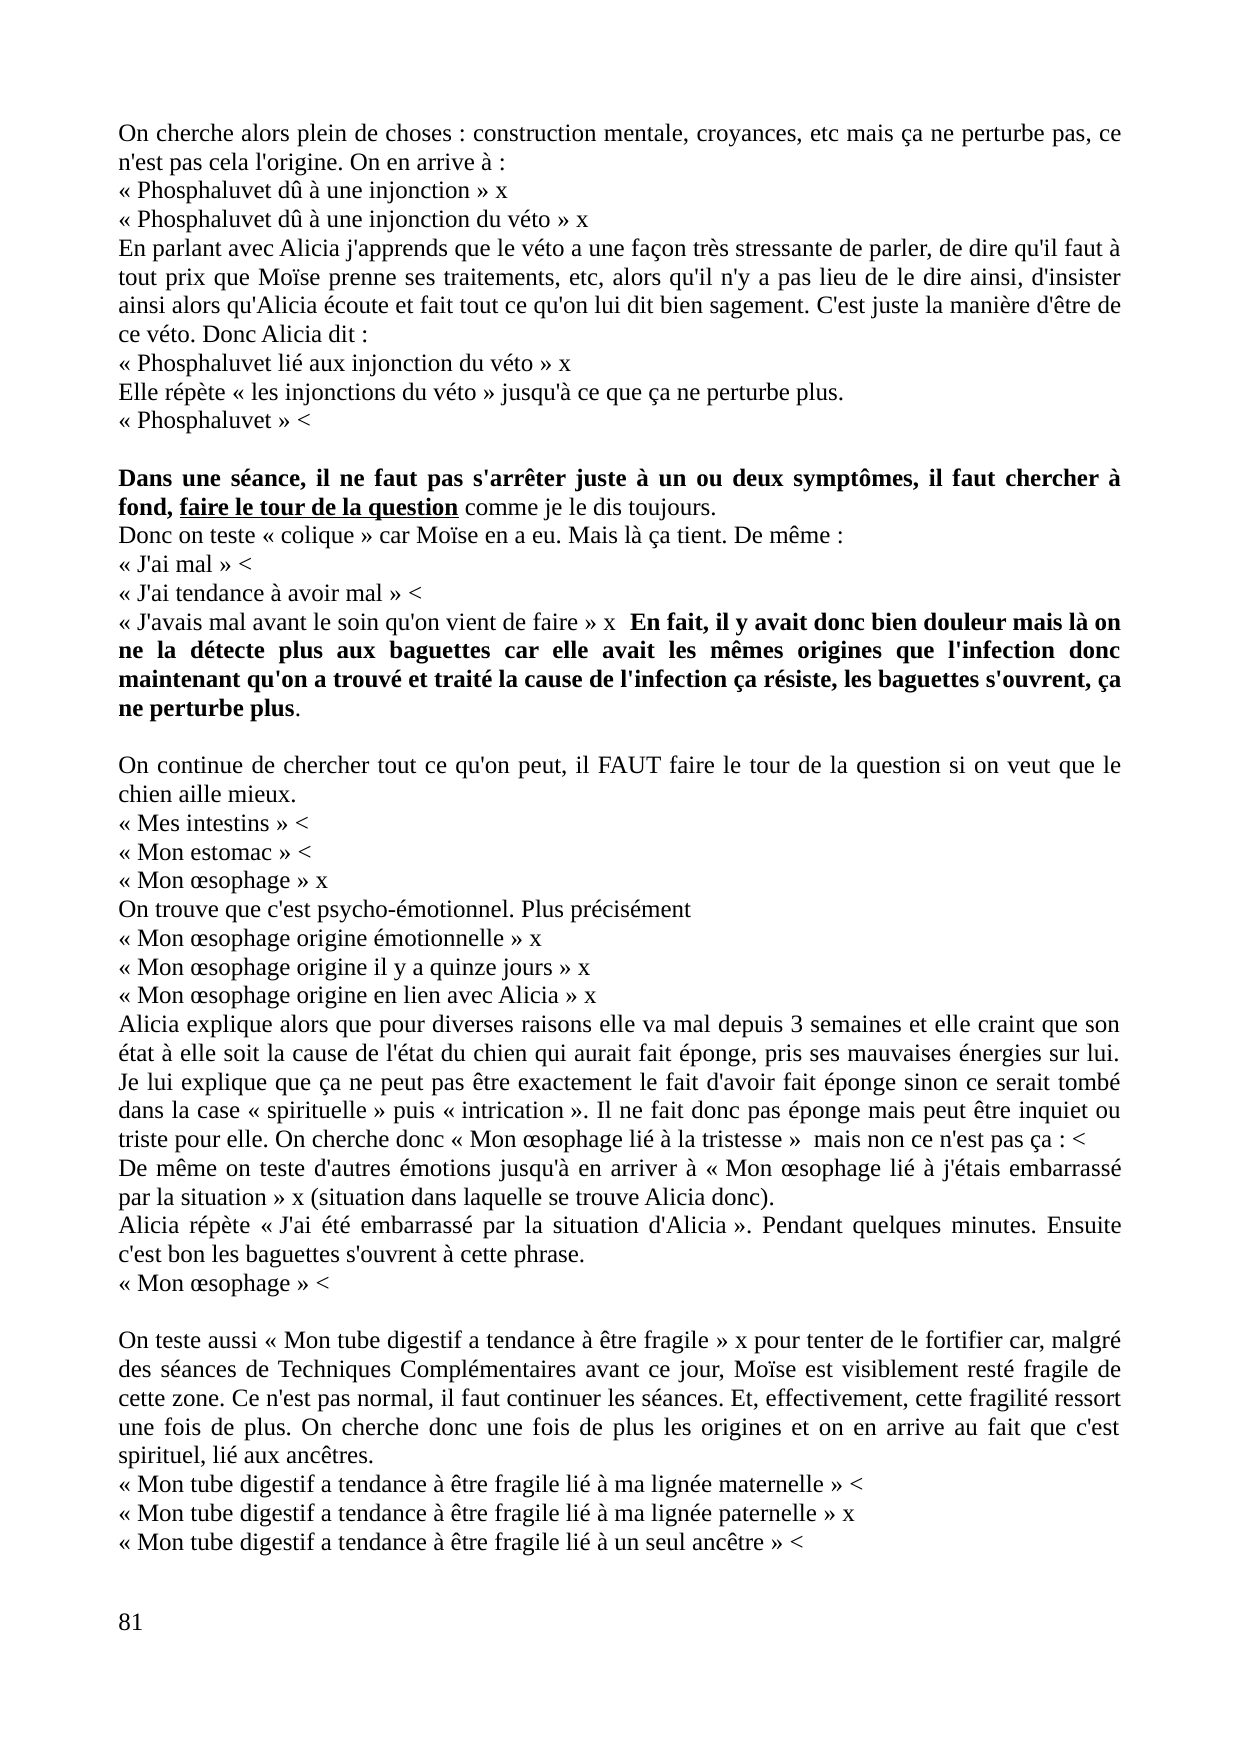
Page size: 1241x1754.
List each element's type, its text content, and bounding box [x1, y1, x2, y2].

text « Mon tube digestif a tendance à être fragile lié à ma lignée maternelle » < [118, 1469, 1122, 1498]
text « Phosphaluvet dû à une injonction du véto » x [118, 204, 1122, 233]
text « J'ai mal » < [118, 549, 1122, 578]
text « Mon estomac » < [118, 837, 1122, 866]
text « Mon œsophage » < [118, 1268, 1122, 1297]
text On teste aussi « Mon tube digestif a tendance à être fragile » x pour tenter de le fortifier car, malgré des séances de Techniques Complémentaires avant ce jour, Moïse est visiblement resté fragile de cette zone. Ce n'est pas normal, il faut continuer les séances. Et, effectivement, cette fragilité ressort une fois de plus. On cherche donc une fois de plus les origines et on en arrive au fait que c'est spirituel, lié aux ancêtres. [118, 1326, 1122, 1469]
text De même on teste d'autres émotions jusqu'à en arriver à « Mon œsophage lié à j'étais embarrassé par la situation » x (situation dans laquelle se trouve Alicia donc). [118, 1153, 1122, 1211]
text Elle répète « les injonctions du véto » jusqu'à ce que ça ne perturbe plus. [118, 377, 1122, 406]
text « Phosphaluvet dû à une injonction » x [118, 176, 1122, 204]
text « Mon tube digestif a tendance à être fragile lié à ma lignée paternelle » x [118, 1498, 1122, 1527]
text « Mes intestins » < [118, 808, 1122, 837]
text Alicia explique alors que pour diverses raisons elle va mal depuis 3 semaines et elle craint que son état à elle soit la cause de l'état du chien qui aurait fait éponge, pris ses mauvaises énergies sur lui. Je lui explique que ça ne peut pas être exactement le fait d'avoir fait éponge sinon ce serait tombé dans la case « spirituelle » puis « intrication ». Il ne fait donc pas éponge mais peut être inquiet ou triste pour elle. On cherche donc « Mon œsophage lié à la tristesse » mais non ce n'est pas ça : < [118, 1009, 1122, 1153]
text On trouve que c'est psycho-émotionnel. Plus précisément [118, 894, 1122, 923]
text « Mon œsophage origine en lien avec Alicia » x [118, 981, 1122, 1009]
text Alicia répète « J'ai été embarrassé par la situation d'Alicia ». Pendant quelques minutes. Ensuite c'est bon les baguettes s'ouvrent à cette phrase. [118, 1211, 1122, 1268]
text On continue de chercher tout ce qu'on peut, il FAUT faire le tour de la question si on veut que le chien aille mieux. [118, 751, 1122, 808]
text « J'ai tendance à avoir mal » < [118, 578, 1122, 607]
text « Mon œsophage origine émotionnelle » x [118, 923, 1122, 952]
text « Mon œsophage » x [118, 866, 1122, 894]
text On cherche alors plein de choses : construction mentale, croyances, etc mais ça ne perturbe pas, ce n'est pas cela l'origine. On en arrive à : [118, 118, 1122, 176]
text « J'avais mal avant le soin qu'on vient de faire » x En fait, il y avait donc bien douleur mais là on ne la détecte plus aux baguettes car elle avait les mêmes origines que l'infection donc maintenant qu'on a trouvé et traité la cause de l'infection ça résiste, les baguettes s'ouvrent, ça ne perturbe plus. [118, 607, 1122, 722]
text « Phosphaluvet lié aux injonction du véto » x [118, 348, 1122, 377]
text « Mon œsophage origine il y a quinze jours » x [118, 952, 1122, 981]
text Dans une séance, il ne faut pas s'arrêter juste à un ou deux symptômes, il faut chercher à fond, faire le tour de la question comme je le dis toujours. [118, 463, 1122, 521]
text « Phosphaluvet » < [118, 406, 1122, 434]
text « Mon tube digestif a tendance à être fragile lié à un seul ancêtre » < [118, 1527, 1122, 1556]
text En parlant avec Alicia j'apprends que le véto a une façon très stressante de parler, de dire qu'il faut à tout prix que Moïse prenne ses traitements, etc, alors qu'il n'y a pas lieu de le dire ainsi, d'insister ainsi alors qu'Alicia écoute et fait tout ce qu'on lui dit bien sagement. C'est juste la manière d'être de ce véto. Donc Alicia dit : [118, 233, 1122, 348]
text Donc on teste « colique » car Moïse en a eu. Mais là ça tient. De même : [118, 521, 1122, 549]
